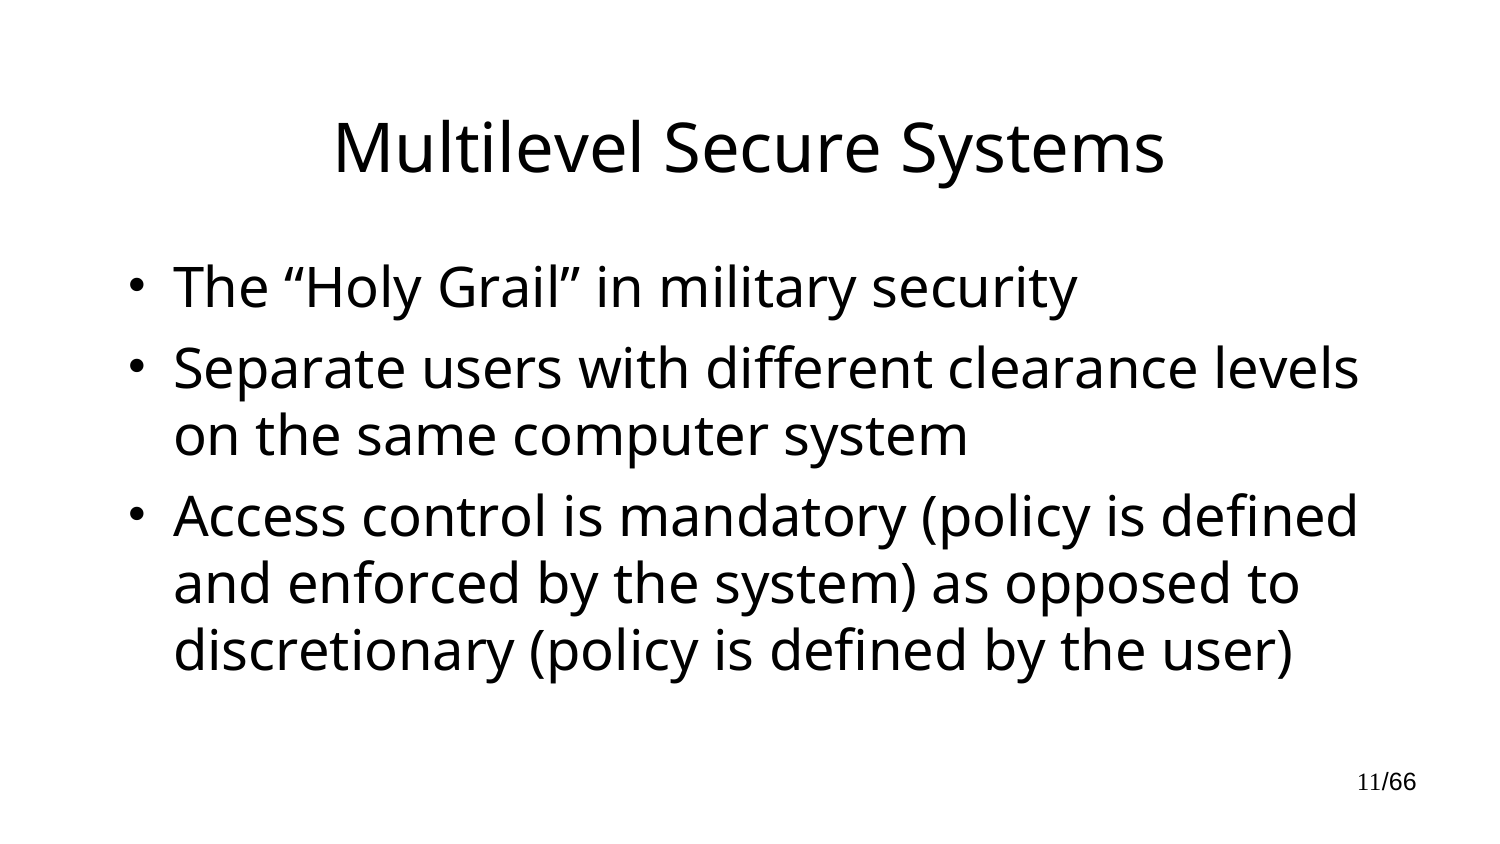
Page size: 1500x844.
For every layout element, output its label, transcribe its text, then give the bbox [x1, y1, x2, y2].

title Multilevel Secure Systems [112, 74, 1388, 216]
list The “Holy Grail” in military security Separate users with different clearance levels on the same computer system Access control is mandatory (policy is defined and enforced by the system) as opposed to discretionary (policy is defined by the user)‏ [112, 243, 1388, 761]
